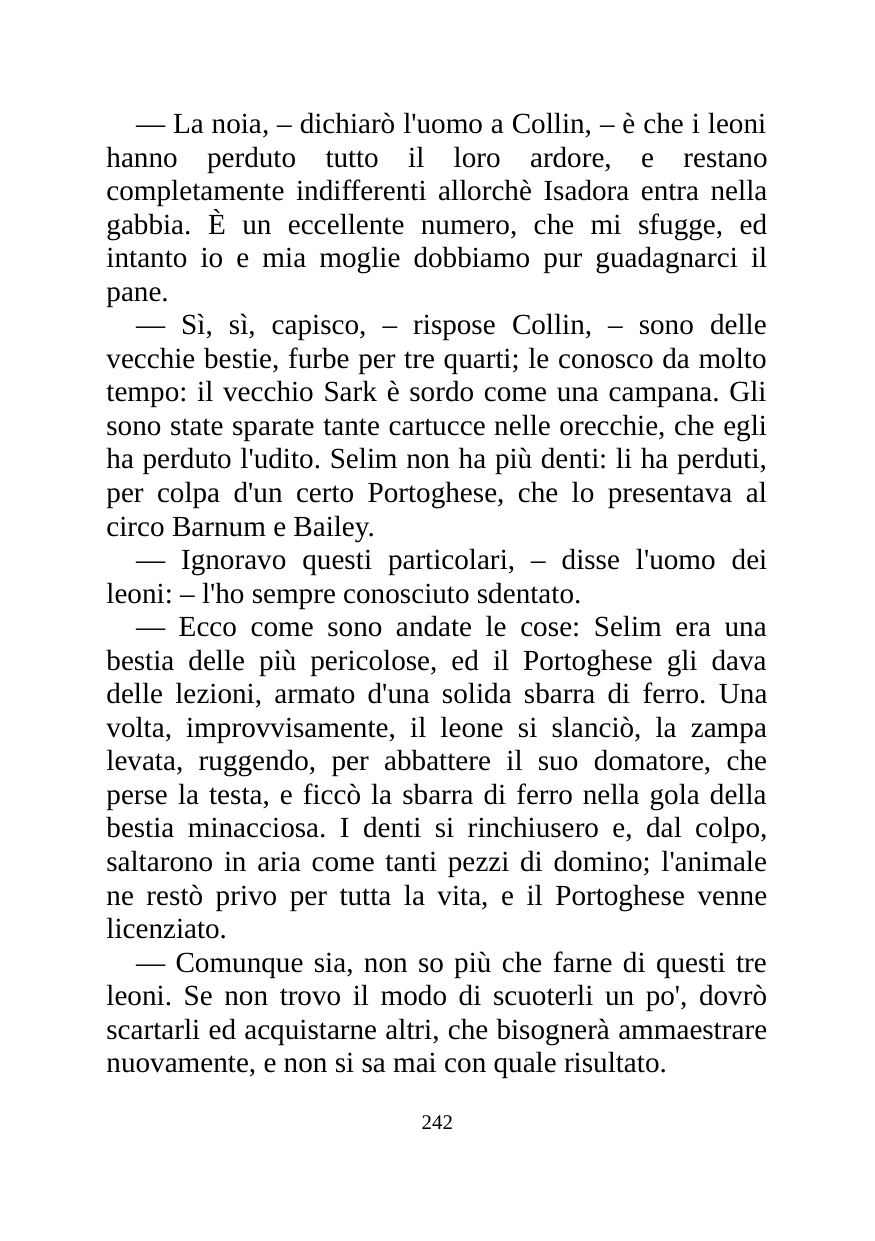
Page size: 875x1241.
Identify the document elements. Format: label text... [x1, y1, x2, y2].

text — Sì, sì, capisco, – rispose Collin, – sono delle vecchie bestie, furbe per tre quarti; le conosco da molto tempo: il vecchio Sark è sordo come una campana. Gli sono state sparate tante cartucce nelle orecchie, che egli ha perduto l'udito. Selim non ha più denti: li ha perduti, per colpa d'un certo Portoghese, che lo presentava al circo Barnum e Bailey. [106, 307, 768, 542]
text — La noia, – dichiarò l'uomo a Collin, – è che i leoni hanno perduto tutto il loro ardore, e restano completamente indifferenti allorchè Isadora entra nella gabbia. È un eccellente numero, che mi sfugge, ed intanto io e mia moglie dobbiamo pur guadagnarci il pane. [106, 106, 768, 307]
text — Comunque sia, non so più che farne di questi tre leoni. Se non trovo il modo di scuoterli un po', dovrò scartarli ed acquistarne altri, che bisognerà ammaestrare nuovamente, e non si sa mai con quale risultato. [106, 945, 768, 1079]
text — Ecco come sono andate le cose: Selim era una bestia delle più pericolose, ed il Portoghese gli dava delle lezioni, armato d'una solida sbarra di ferro. Una volta, improvvisamente, il leone si slanciò, la zampa levata, ruggendo, per abbattere il suo domatore, che perse la testa, e ficcò la sbarra di ferro nella gola della bestia minacciosa. I denti si rinchiusero e, dal colpo, saltarono in aria come tanti pezzi di domino; l'animale ne restò privo per tutta la vita, e il Portoghese venne licenziato. [106, 609, 768, 945]
text — Ignoravo questi particolari, – disse l'uomo dei leoni: – l'ho sempre conosciuto sdentato. [106, 542, 768, 609]
